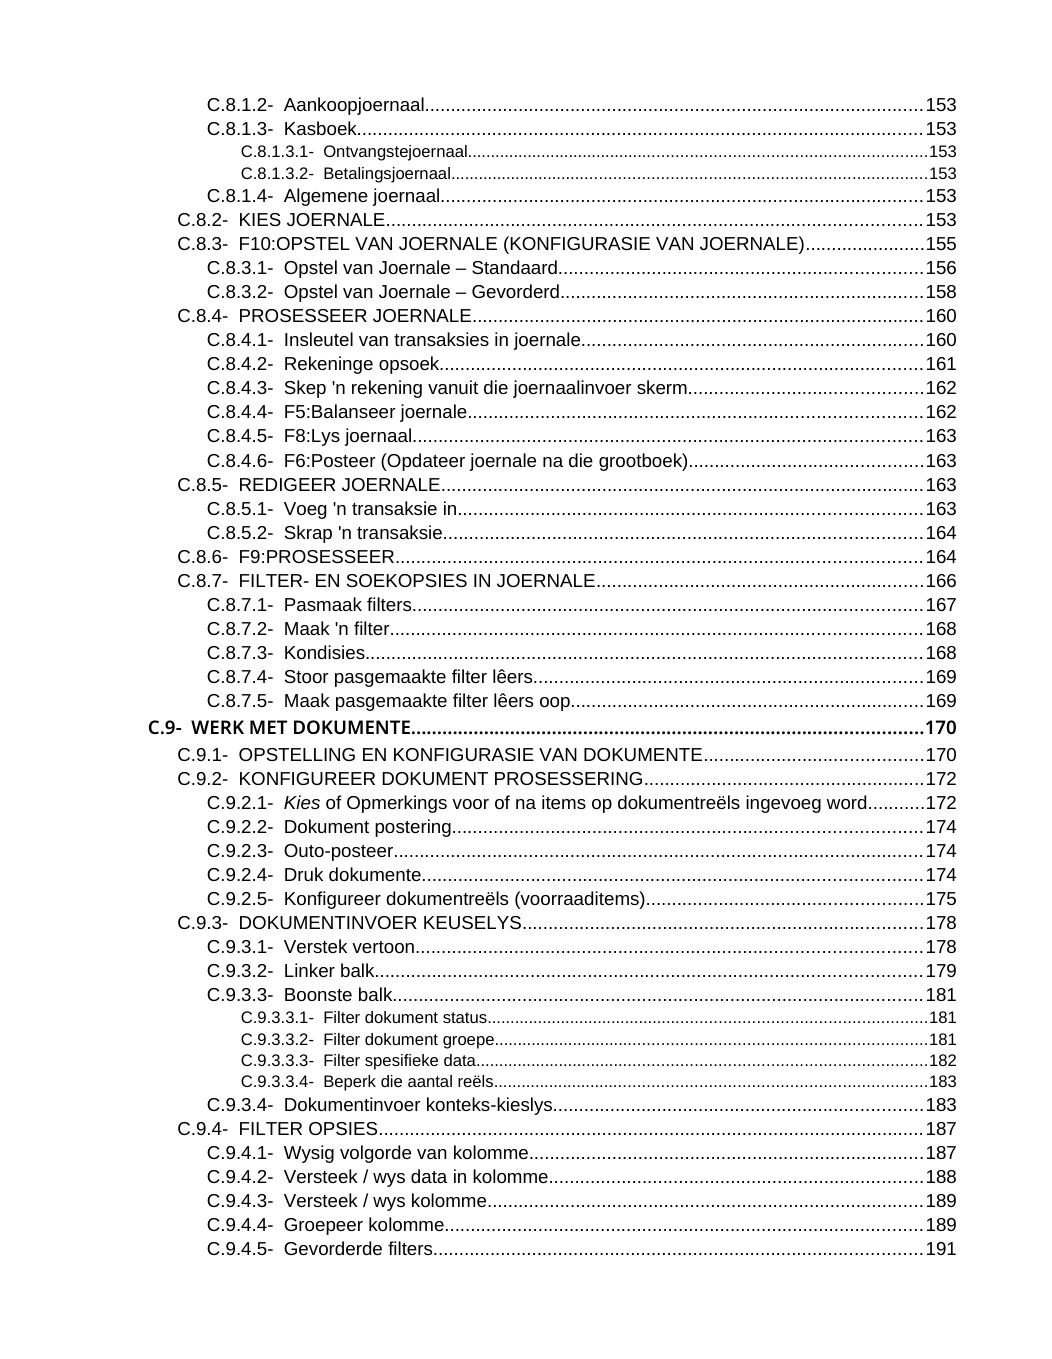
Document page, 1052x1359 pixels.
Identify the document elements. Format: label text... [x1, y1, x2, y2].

text C.8.7.2- Maak 'n filter 168 [207, 618, 957, 639]
text C.9.2.3- Outo-posteer 174 [207, 840, 957, 861]
text C.9.2.1- Kies of Opmerkings voor of na items op dokumentreëls ingevoeg word 172 [207, 792, 957, 813]
text C.9.3.3- Boonste balk 181 [207, 984, 957, 1006]
text C.9.3- DOKUMENTINVOER KEUSELYS 178 [177, 912, 957, 933]
text C.9.2.4- Druk dokumente 174 [207, 864, 957, 885]
text C.8.1.3- Kasboek 153 [207, 118, 957, 139]
text C.8.7.1- Pasmaak filters 167 [207, 594, 957, 615]
text C.8.1.2- Aankoopjoernaal 153 [207, 94, 957, 115]
text C.9.4.5- Gevorderde filters 191 [207, 1238, 957, 1259]
text C.8.1.4- Algemene joernaal 153 [207, 185, 957, 206]
text C.8.3.2- Opstel van Joernale – Gevorderd 158 [207, 282, 957, 302]
text C.8.5.2- Skrap 'n transaksie 164 [207, 522, 957, 543]
text C.9.4.1- Wysig volgorde van kolomme 187 [207, 1142, 957, 1163]
text C.9.4.3- Versteek / wys kolomme 189 [207, 1190, 957, 1211]
text C.9.3.4- Dokumentinvoer konteks-kieslys 183 [207, 1094, 957, 1115]
text C.8.4.3- Skep 'n rekening vanuit die joernaalinvoer skerm 162 [207, 378, 957, 399]
text C.9.3.2- Linker balk 179 [207, 961, 957, 981]
text C.8.4.1- Insleutel van transaksies in joernale 160 [207, 330, 957, 351]
text C.9.1- OPSTELLING EN KONFIGURASIE VAN DOKUMENTE 170 [177, 744, 957, 765]
text C.8.4- PROSESSEER JOERNALE 160 [177, 306, 957, 327]
text C.8.1.3.2- Betalingsjoernaal 153 [236, 164, 957, 183]
text C.8.7.4- Stoor pasgemaakte filter lêers 169 [207, 667, 957, 687]
text C.8.4.2- Rekeninge opsoek 161 [207, 354, 957, 375]
text C.8.7.3- Kondisies 168 [207, 642, 957, 663]
text C.9.3.3.1- Filter dokument status 181 [236, 1009, 957, 1027]
text C.8.6- F9:PROSESSEER 164 [177, 546, 957, 567]
text C.8.4.4- F5:Balanseer joernale 162 [207, 402, 957, 423]
text C.9.4.4- Groepeer kolomme 189 [207, 1214, 957, 1235]
text C.9.4- FILTER OPSIES 187 [177, 1118, 957, 1139]
text C.9.2.2- Dokument postering 174 [207, 816, 957, 837]
text C.8.5.1- Voeg 'n transaksie in 163 [207, 498, 957, 519]
text C.9- WERK MET DOKUMENTE 170 [148, 715, 957, 740]
text C.8.1.3.1- Ontvangstejoernaal 153 [236, 143, 957, 161]
text C.9.3.1- Verstek vertoon 178 [207, 936, 957, 957]
text C.8.3- F10:OPSTEL VAN JOERNALE (KONFIGURASIE VAN JOERNALE) 155 [177, 233, 957, 254]
text C.9.3.3.2- Filter dokument groepe 181 [236, 1030, 957, 1049]
text C.9.3.3.3- Filter spesifieke data 182 [236, 1051, 957, 1070]
text C.8.3.1- Opstel van Joernale – Standaard 156 [207, 257, 957, 278]
text C.9.3.3.4- Beperk die aantal reëls 183 [236, 1073, 957, 1091]
text C.8.2- KIES JOERNALE 153 [177, 209, 957, 230]
text C.8.4.6- F6:Posteer (Opdateer joernale na die grootboek) 163 [207, 450, 957, 471]
text C.8.7.5- Maak pasgemaakte filter lêers oop 169 [207, 691, 957, 712]
text C.9.4.2- Versteek / wys data in kolomme 188 [207, 1166, 957, 1187]
text C.8.4.5- F8:Lys joernaal 163 [207, 426, 957, 447]
text C.8.5- REDIGEER JOERNALE 163 [177, 474, 957, 495]
text C.9.2- KONFIGUREER DOKUMENT PROSESSERING 172 [177, 768, 957, 789]
text C.9.2.5- Konfigureer dokumentreëls (voorraaditems) 175 [207, 888, 957, 909]
text C.8.7- FILTER- EN SOEKOPSIES IN JOERNALE 166 [177, 570, 957, 591]
